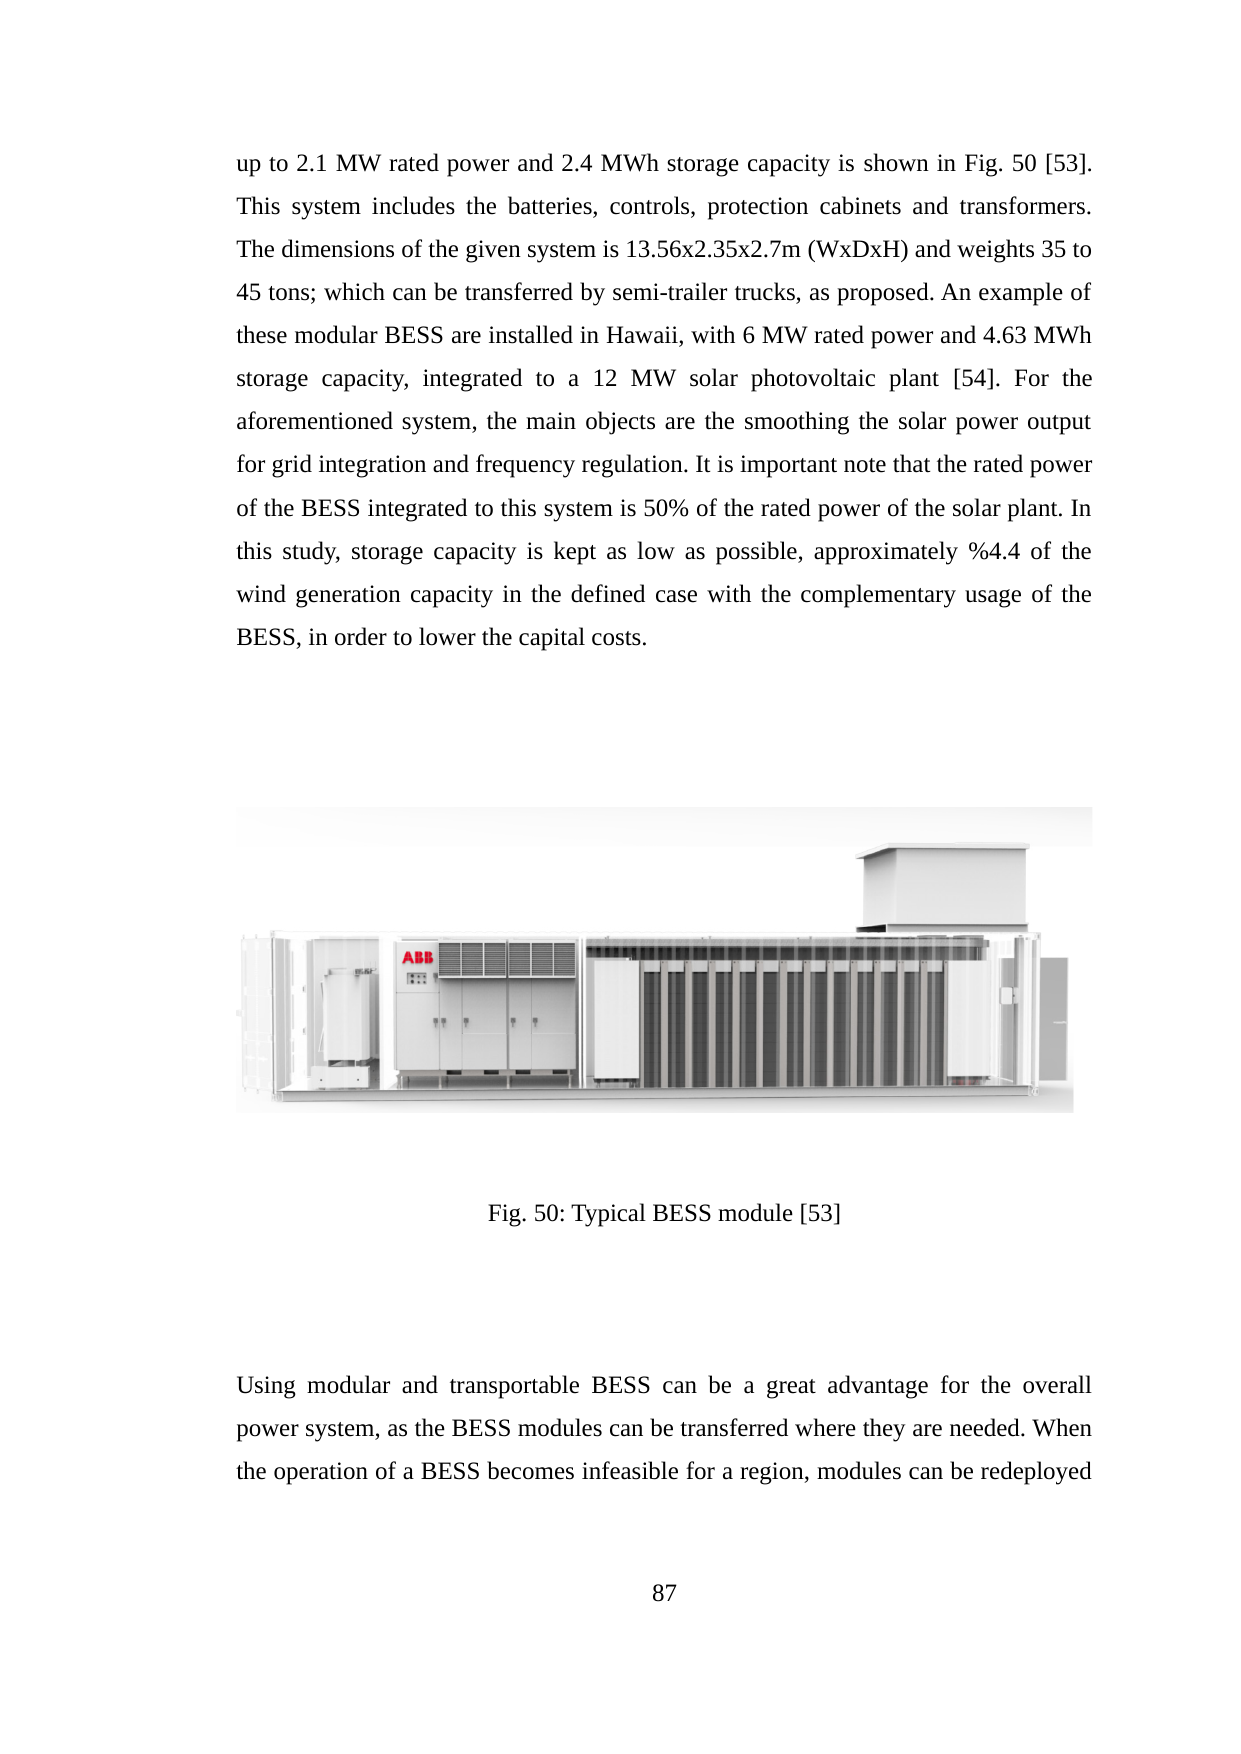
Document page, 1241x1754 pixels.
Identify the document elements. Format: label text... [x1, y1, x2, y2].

text Fig. 50: Typical BESS module [53]⁠ [236, 1198, 1093, 1226]
text up to 2.1 MW rated power and 2.4 MWh storage capacity is shown in Fig. 50 [53]⁠. This system includes the batteries, controls, protection cabinets and transformers. The dimensions of the given system is 13.56x2.35x2.7m (WxDxH) and weights 35 to 45 tons; which can be transferred by semi-trailer trucks, as proposed. An example of these modular BESS are installed in Hawaii, with 6 MW rated power and 4.63 MWh storage capacity, integrated to a 12 MW solar photovoltaic plant [54]⁠. For the aforementioned system, the main objects are the smoothing the solar power output for grid integration and frequency regulation. It is important note that the rated power of the BESS integrated to this system is 50% of the rated power of the solar plant. In this study, storage capacity is kept as low as possible, approximately %4.4 of the wind generation capacity in the defined case with the complementary usage of the BESS, in order to lower the capital costs. [236, 148, 1093, 651]
text Using modular and transportable BESS can be a great advantage for the overall power system, as the BESS modules can be transferred where they are needed. When the operation of a BESS becomes infeasible for a region, modules can be redeployed [236, 1370, 1093, 1485]
picture [236, 807, 1093, 1144]
